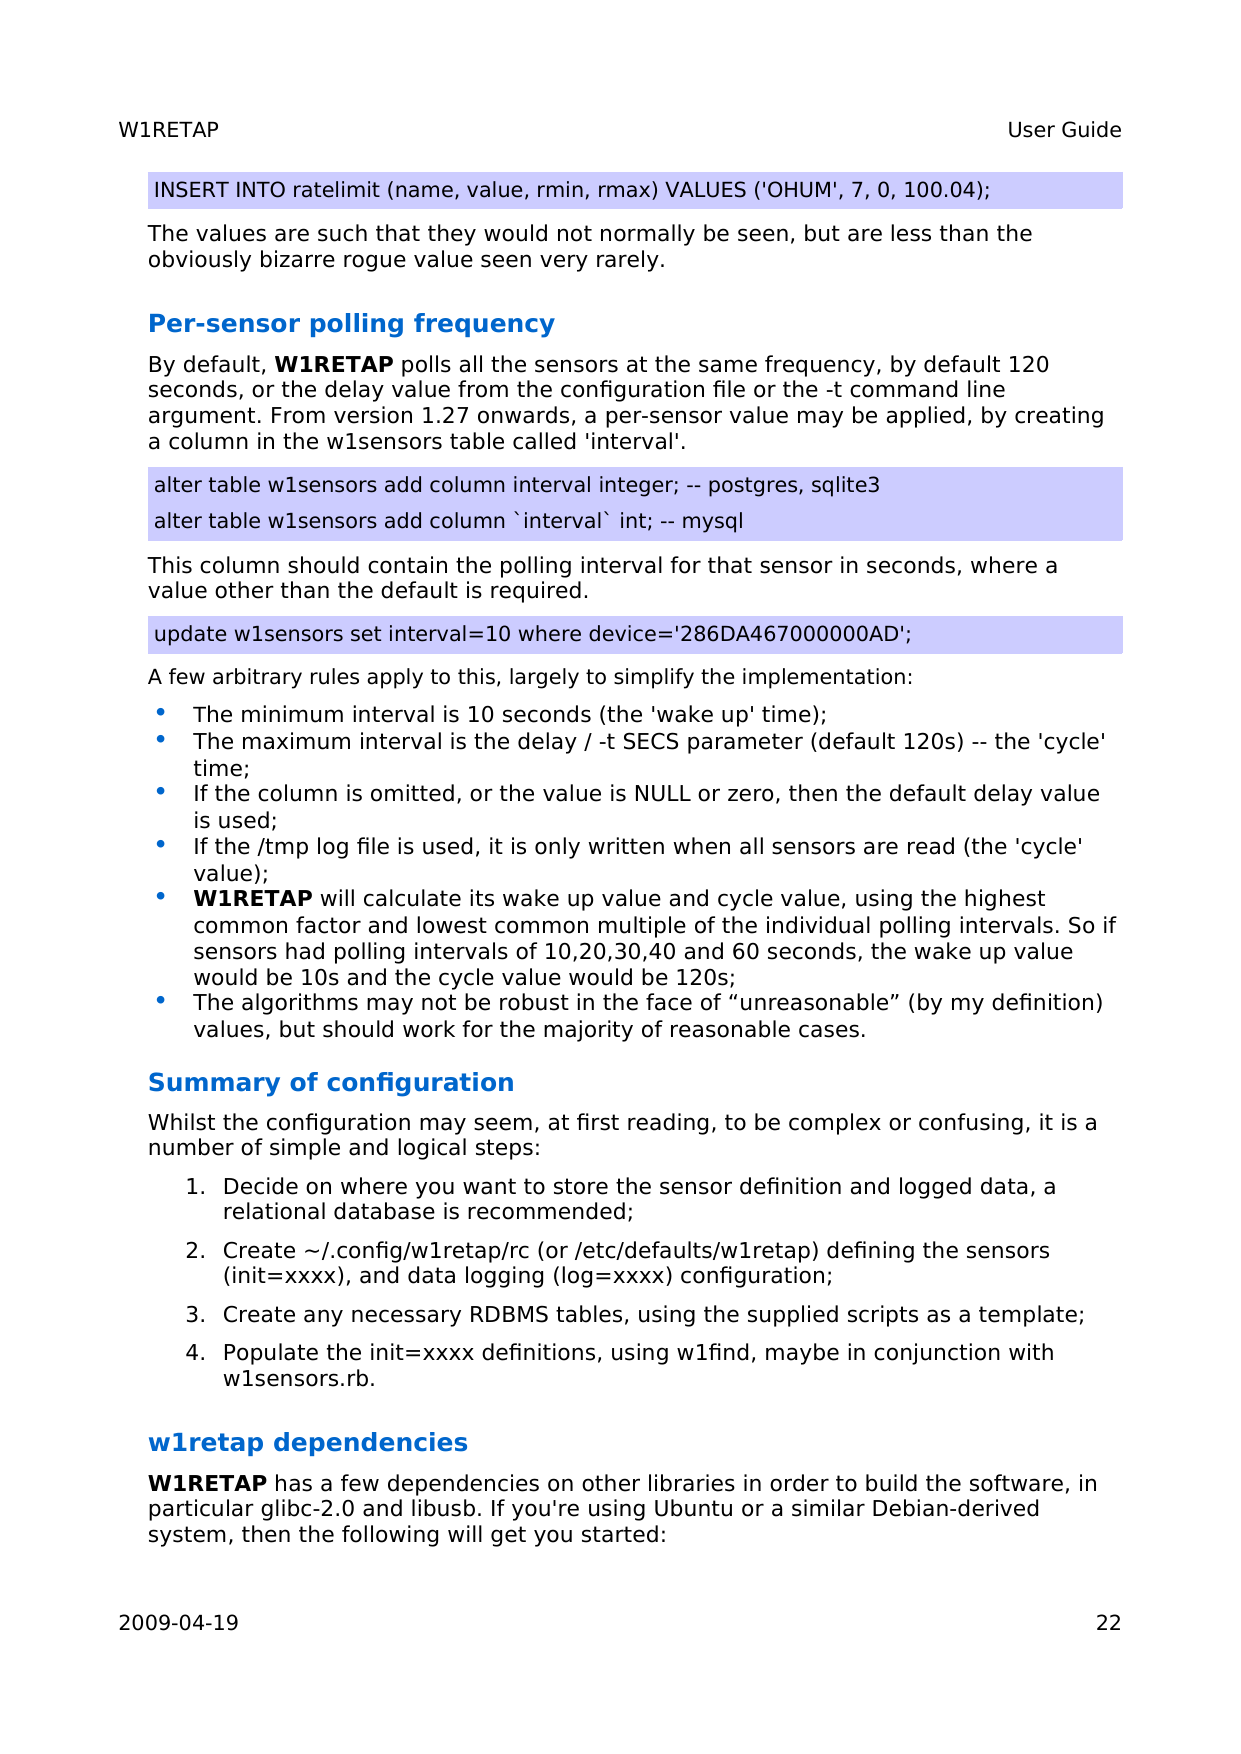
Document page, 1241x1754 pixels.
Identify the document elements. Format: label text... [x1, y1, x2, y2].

list Decide on where you want to store the sensor definition and logged data, a relational database is recommended; [185, 1173, 1122, 1225]
text The values are such that they would not normally be seen, but are less than the obviously bizarre rogue value seen very rarely. [148, 221, 1122, 272]
subtitle w1retap dependencies [148, 1429, 1122, 1458]
text Whilst the configuration may seem, at first reading, to be complex or confusing, it is a number of simple and logical steps: [148, 1109, 1122, 1161]
list The algorithms may not be robust in the face of “unreasonable” (by my definition) values, but should work for the majority of reasonable cases. [156, 990, 1122, 1043]
text A few arbitrary rules apply to this, largely to simplify the implementation: [148, 665, 1122, 689]
text W1RETAP has a few dependencies on other libraries in order to build the software, in particular glibc-2.0 and libusb. If you're using Ubuntu or a similar Debian-derived system, then the following will get you started: [148, 1470, 1122, 1548]
subtitle Summary of configuration [148, 1068, 1122, 1097]
list W1RETAP will calculate its wake up value and cycle value, using the highest common factor and lowest common multiple of the individual polling intervals. So if sensors had polling intervals of 10,20,30,40 and 60 seconds, the wake up value would be 10s and the cycle value would be 120s; [156, 886, 1122, 990]
list Create ~/.config/w1retap/rc (or /etc/defaults/w1retap) defining the sensors (init=xxxx), and data logging (log=xxxx) configuration; [185, 1237, 1122, 1289]
text alter table w1sensors add column `interval` int; -- mysql [149, 504, 1122, 540]
list Populate the init=xxxx definitions, using w1find, maybe in conjunction with w1sensors.rb. [185, 1340, 1122, 1391]
list The maximum interval is the delay / -t SECS parameter (default 120s) -- the 'cycle' time; [156, 729, 1122, 781]
list The minimum interval is 10 seconds (the 'wake up' time); [156, 702, 1122, 729]
text update w1sensors set interval=10 where device='286DA467000000AD'; [149, 617, 1122, 653]
subtitle Per-sensor polling frequency [148, 310, 1122, 339]
list If the /tmp log file is used, it is only written when all sensors are read (the 'cycle' value); [156, 834, 1122, 886]
text alter table w1sensors add column interval integer; -- postgres, sqlite3 [149, 468, 1122, 497]
text This column should contain the polling interval for that sensor in seconds, where a value other than the default is required. [148, 552, 1122, 604]
text By default, W1RETAP polls all the sensors at the same frequency, by default 120 seconds, or the delay value from the configuration file or the -t command line argument. From version 1.27 onwards, a per-sensor value may be applied, by creating a column in the w1sensors table called 'interval'. [148, 351, 1122, 454]
text INSERT INTO ratelimit (name, value, rmin, rmax) VALUES ('OHUM', 7, 0, 100.04); [149, 173, 1122, 208]
list Create any necessary RDBMS tables, using the supplied scripts as a template; [185, 1301, 1122, 1327]
list If the column is omitted, or the value is NULL or zero, then the default delay value is used; [156, 781, 1122, 834]
